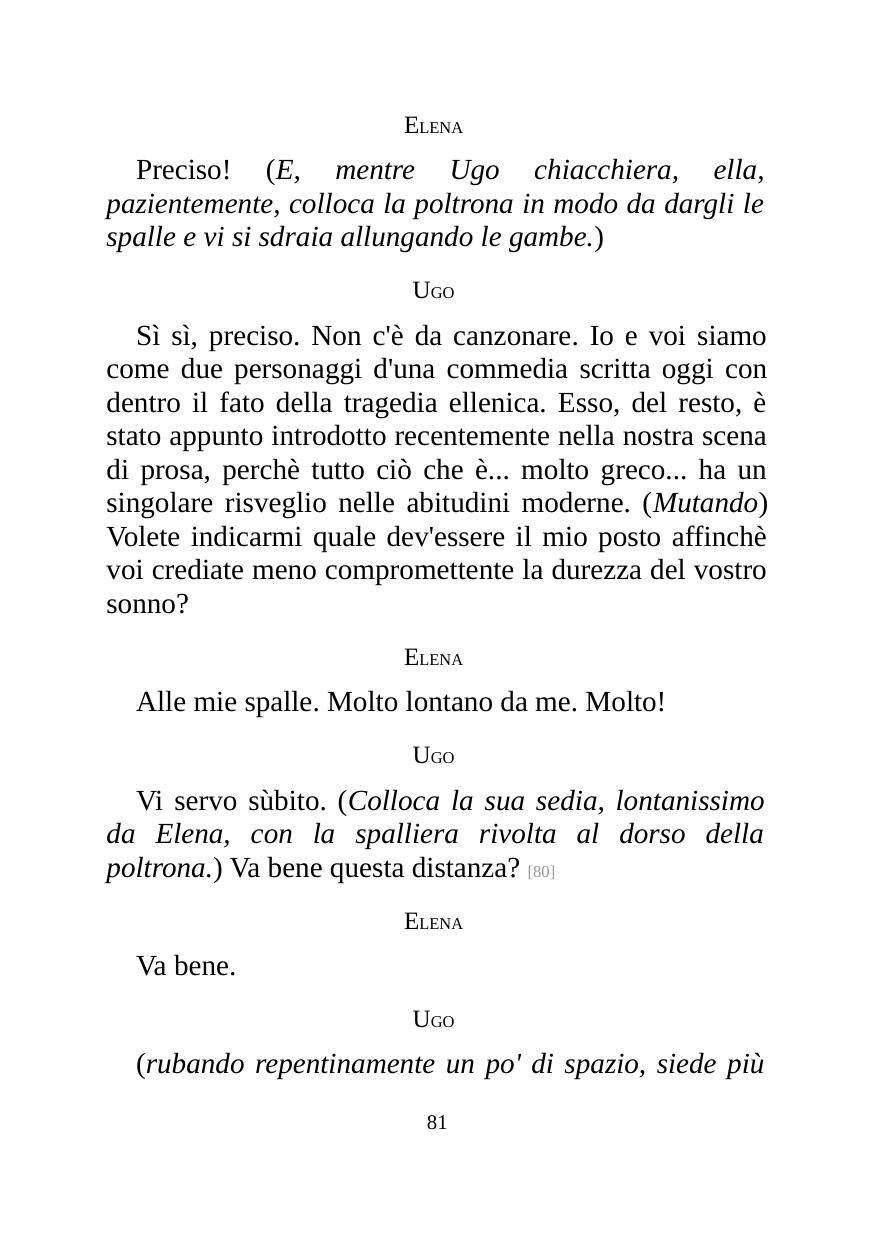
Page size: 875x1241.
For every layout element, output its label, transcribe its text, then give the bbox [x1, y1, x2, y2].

text Preciso! (E, mentre Ugo chiacchiera, ella, pazientemente, colloca la poltrona in modo da dargli le spalle e vi si sdraia allungando le gambe.) [106, 152, 768, 253]
text Ugo [106, 272, 768, 305]
text Alle mie spalle. Molto lontano da me. Molto! [106, 684, 768, 718]
text (rubando repentinamente un po' di spazio, siede più [106, 1046, 768, 1080]
text Sì sì, preciso. Non c'è da canzonare. Io e voi siamo come due personaggi d'una commedia scritta oggi con dentro il fato della tragedia ellenica. Esso, del resto, è stato appunto introdotto recentemente nella nostra scena di prosa, perchè tutto ciò che è... molto greco... ha un singolare risveglio nelle abitudini moderne. (Mutando) Volete indicarmi quale dev'essere il mio posto affinchè voi crediate meno compromettente la durezza del vostro sonno? [106, 318, 768, 619]
text Va bene. [106, 948, 768, 982]
text Ugo [106, 1000, 768, 1034]
text Elena [106, 638, 768, 672]
text Vi servo sùbito. (Colloca la sua sedia, lontanissimo da Elena, con la spalliera rivolta al dorso della poltrona.) Va bene questa distanza? [80] [106, 783, 768, 883]
text Elena [106, 902, 768, 936]
text Elena [106, 106, 768, 140]
text Ugo [106, 737, 768, 770]
